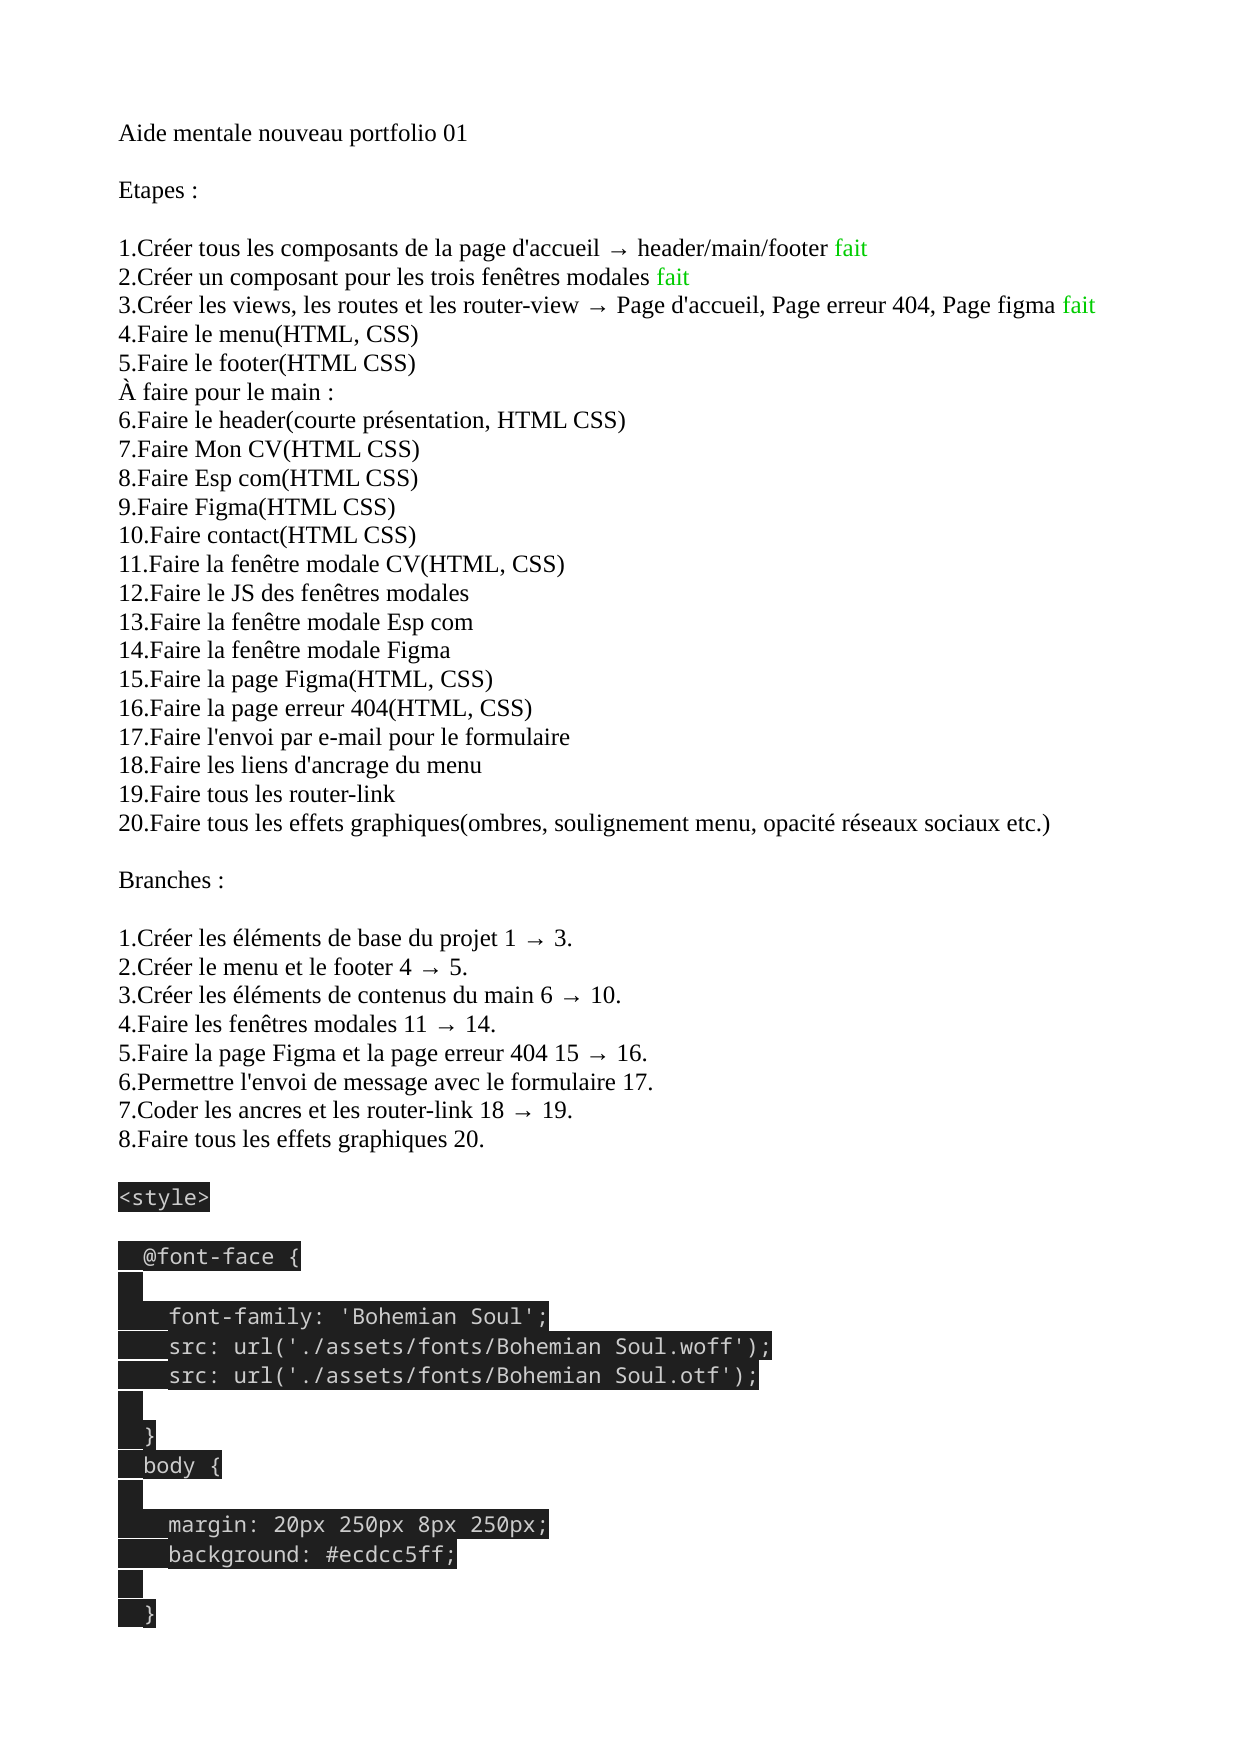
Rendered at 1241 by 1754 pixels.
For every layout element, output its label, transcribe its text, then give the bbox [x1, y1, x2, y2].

text } [118, 1420, 1122, 1450]
text margin: 20px 250px 8px 250px; [118, 1509, 1122, 1539]
text 2.Créer le menu et le footer 4 → 5. [118, 952, 1122, 981]
text 6.Faire le header(courte présentation, HTML CSS) [118, 406, 1122, 434]
text Branches : [118, 866, 1122, 894]
text 9.Faire Figma(HTML CSS) [118, 492, 1122, 521]
text 20.Faire tous les effets graphiques(ombres, soulignement menu, opacité réseaux sociaux etc.) [118, 808, 1122, 837]
text 6.Permettre l'envoi de message avec le formulaire 17. [118, 1067, 1122, 1096]
text 2.Créer un composant pour les trois fenêtres modales fait [118, 262, 1122, 291]
text 8.Faire tous les effets graphiques 20. [118, 1124, 1122, 1153]
text Aide mentale nouveau portfolio 01 [118, 118, 1122, 147]
text 3.Créer les views, les routes et les router-view → Page d'accueil, Page erreur 404, Page figma fait [118, 291, 1122, 319]
text 4.Faire les fenêtres modales 11 → 14. [118, 1009, 1122, 1038]
text 15.Faire la page Figma(HTML, CSS) [118, 664, 1122, 693]
text background: #ecdcc5ff; [118, 1539, 1122, 1569]
text font-family: 'Bohemian Soul'; [118, 1301, 1122, 1331]
text 16.Faire la page erreur 404(HTML, CSS) [118, 693, 1122, 722]
text src: url('./assets/fonts/Bohemian Soul.woff'); [118, 1331, 1122, 1360]
text @font-face { [118, 1241, 1122, 1271]
text 8.Faire Esp com(HTML CSS) [118, 463, 1122, 492]
text 1.Créer les éléments de base du projet 1 → 3. [118, 923, 1122, 952]
text Etapes : [118, 176, 1122, 204]
text 13.Faire la fenêtre modale Esp com [118, 607, 1122, 636]
text 3.Créer les éléments de contenus du main 6 → 10. [118, 981, 1122, 1009]
text src: url('./assets/fonts/Bohemian Soul.otf'); [118, 1360, 1122, 1390]
text 19.Faire tous les router-link [118, 779, 1122, 808]
text body { [118, 1450, 1122, 1479]
text 4.Faire le menu(HTML, CSS) [118, 319, 1122, 348]
text 10.Faire contact(HTML CSS) [118, 521, 1122, 549]
text À faire pour le main : [118, 377, 1122, 406]
text 7.Coder les ancres et les router-link 18 → 19. [118, 1096, 1122, 1124]
text 11.Faire la fenêtre modale CV(HTML, CSS) [118, 549, 1122, 578]
text 12.Faire le JS des fenêtres modales [118, 578, 1122, 607]
text <style> [118, 1182, 1122, 1212]
text 14.Faire la fenêtre modale Figma [118, 636, 1122, 664]
text } [118, 1598, 1122, 1628]
text 17.Faire l'envoi par e-mail pour le formulaire [118, 722, 1122, 751]
text 5.Faire le footer(HTML CSS) [118, 348, 1122, 377]
text 7.Faire Mon CV(HTML CSS) [118, 434, 1122, 463]
text 18.Faire les liens d'ancrage du menu [118, 751, 1122, 779]
text 1.Créer tous les composants de la page d'accueil → header/main/footer fait [118, 233, 1122, 262]
text 5.Faire la page Figma et la page erreur 404 15 → 16. [118, 1038, 1122, 1067]
